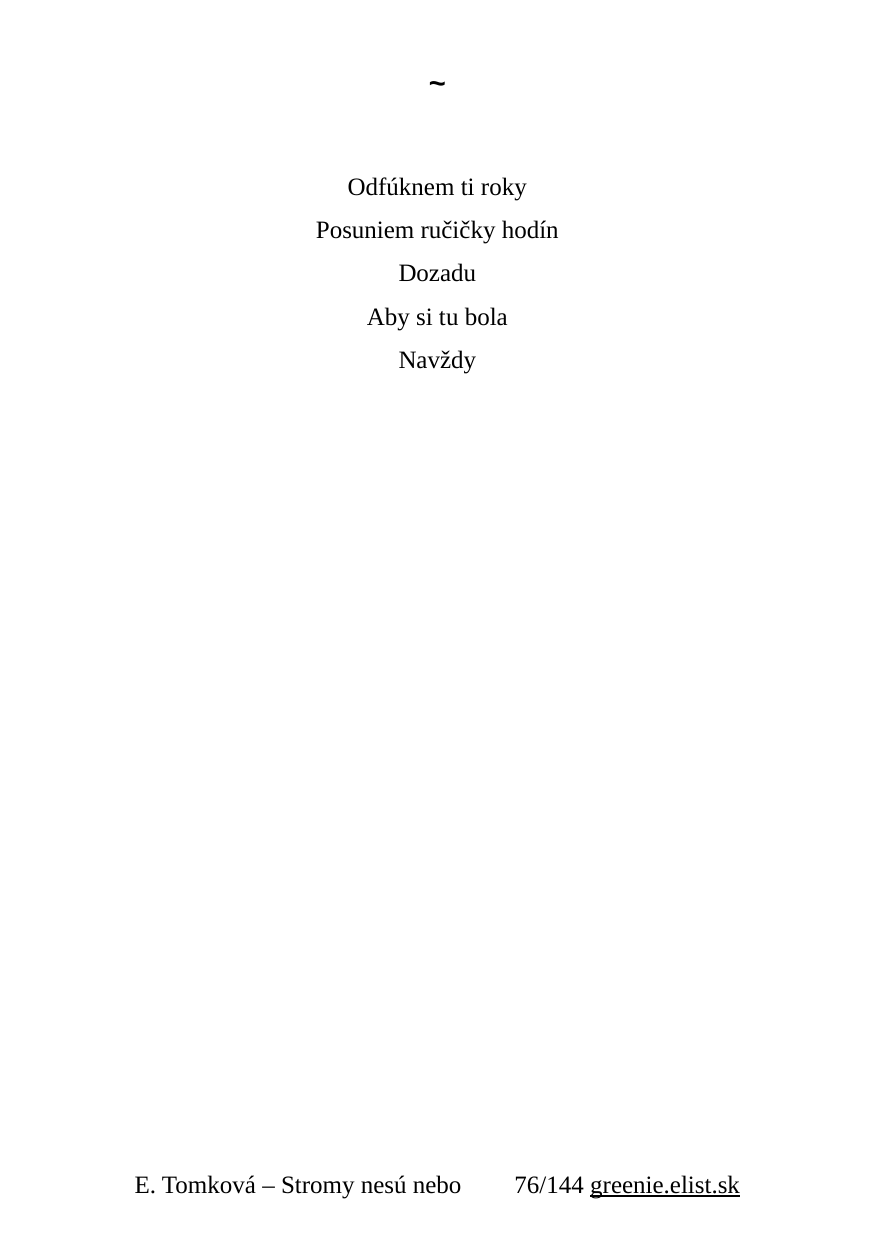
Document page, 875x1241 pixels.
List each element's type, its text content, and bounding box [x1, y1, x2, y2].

subtitle ~ [41, 66, 833, 100]
text Dozadu [41, 258, 833, 287]
text Navždy [41, 345, 833, 373]
text Posuniem ručičky hodín [41, 215, 833, 244]
text Aby si tu bola [41, 302, 833, 330]
text Odfúknem ti roky [41, 172, 833, 201]
